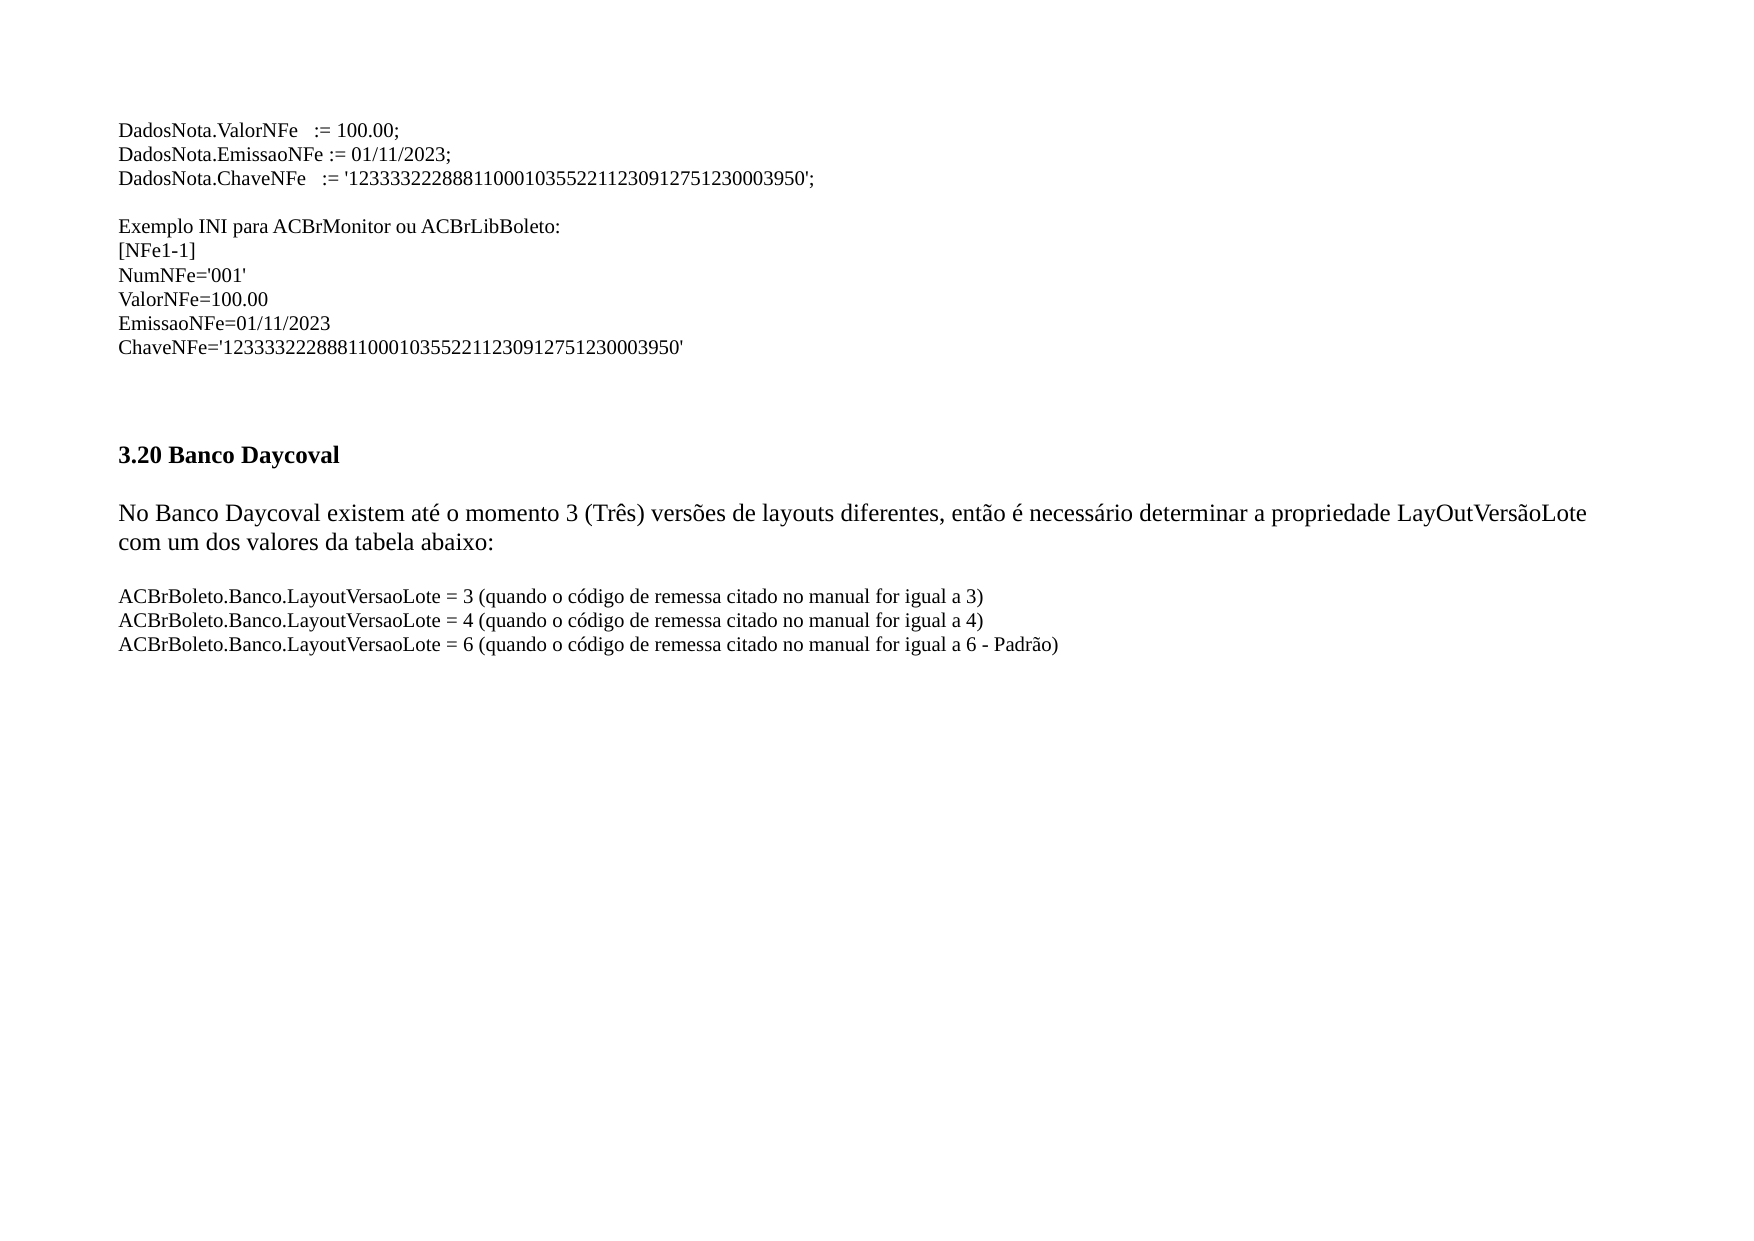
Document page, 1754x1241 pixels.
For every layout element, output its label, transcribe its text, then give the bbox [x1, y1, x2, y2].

text ValorNFe=100.00 [118, 287, 1636, 311]
text [NFe1-1] [118, 238, 1636, 262]
text DadosNota.EmissaoNFe := 01/11/2023; [118, 142, 1636, 166]
text ACBrBoleto.Banco.LayoutVersaoLote = 4 (quando o código de remessa citado no manual for igual a 4) [118, 608, 1636, 632]
text DadosNota.ValorNFe := 100.00; [118, 118, 1636, 142]
text NumNFe='001' [118, 262, 1636, 287]
text 3.20 Banco Daycoval No Banco Daycoval existem até o momento 3 (Três) versões de layouts diferentes, então é necessário determinar a propriedade LayOutVersãoLote com um dos valores da tabela abaixo: ACBrBoleto.Banco.LayoutVersaoLote = 3 (quando o código de remessa citado no manual for igual a 3) [118, 440, 1636, 608]
text ACBrBoleto.Banco.LayoutVersaoLote = 6 (quando o código de remessa citado no manual for igual a 6 - Padrão) [118, 632, 1636, 656]
text DadosNota.ChaveNFe := '12333322288811000103552211230912751230003950'; [118, 166, 1636, 190]
text Exemplo INI para ACBrMonitor ou ACBrLibBoleto: [118, 214, 1636, 238]
text EmissaoNFe=01/11/2023 [118, 311, 1636, 335]
text ChaveNFe='12333322288811000103552211230912751230003950' [118, 335, 1636, 359]
